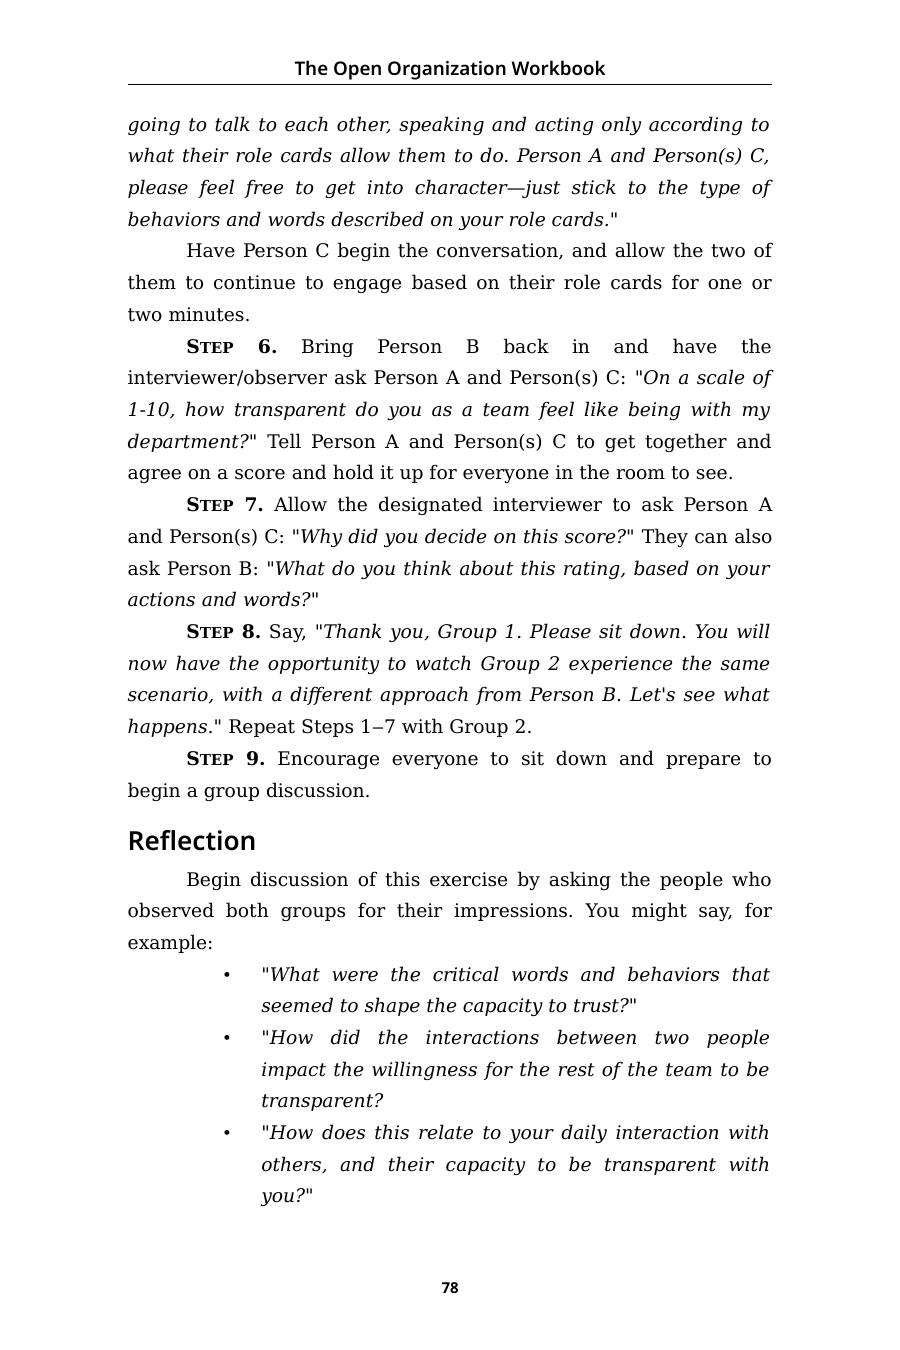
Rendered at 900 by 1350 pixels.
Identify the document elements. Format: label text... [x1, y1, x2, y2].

text Have Person C begin the conversation, and allow the two of them to continue to engage based on their role cards for one or two minutes. [127, 241, 772, 326]
text Step 9. Encourage everyone to sit down and prepare to begin a group discussion. [127, 748, 772, 802]
list "What were the critical words and behaviors that seemed to shape the capacity to trust?" [223, 964, 772, 1017]
text going to talk to each other, speaking and acting only according to what their role cards allow them to do. Person A and Person(s) C, please feel free to get into character—just stick to the type of behaviors and words described on your role cards." [127, 114, 772, 231]
text Begin discussion of this exercise by asking the people who observed both groups for their impressions. You might say, for example: [127, 869, 772, 954]
list "How does this relate to your daily interaction with others, and their capacity to be transparent with you?" [223, 1122, 772, 1207]
text Step 7. Allow the designated interviewer to ask Person A and Person(s) C: "Why did you decide on this score?" They can also ask Person B: "What do you think about this rating, based on your actions and words?" [127, 494, 772, 611]
list "How did the interactions between two people impact the willingness for the rest of the team to be transparent? [223, 1027, 772, 1112]
text Step 8. Say, "Thank you, Group 1. Please sit down. You will now have the opportunity to watch Group 2 experience the same scenario, with a different approach from Person B. Let's see what happens." Repeat Steps 1‒7 with Group 2. [127, 621, 772, 738]
subtitle Reflection [127, 826, 772, 856]
text Step 6. Bring Person B back in and have the interviewer/observer ask Person A and Person(s) C: "On a scale of 1-10, how transparent do you as a team feel like being with my department?" Tell Person A and Person(s) C to get together and agree on a score and hold it up for everyone in the room to see. [127, 336, 772, 484]
